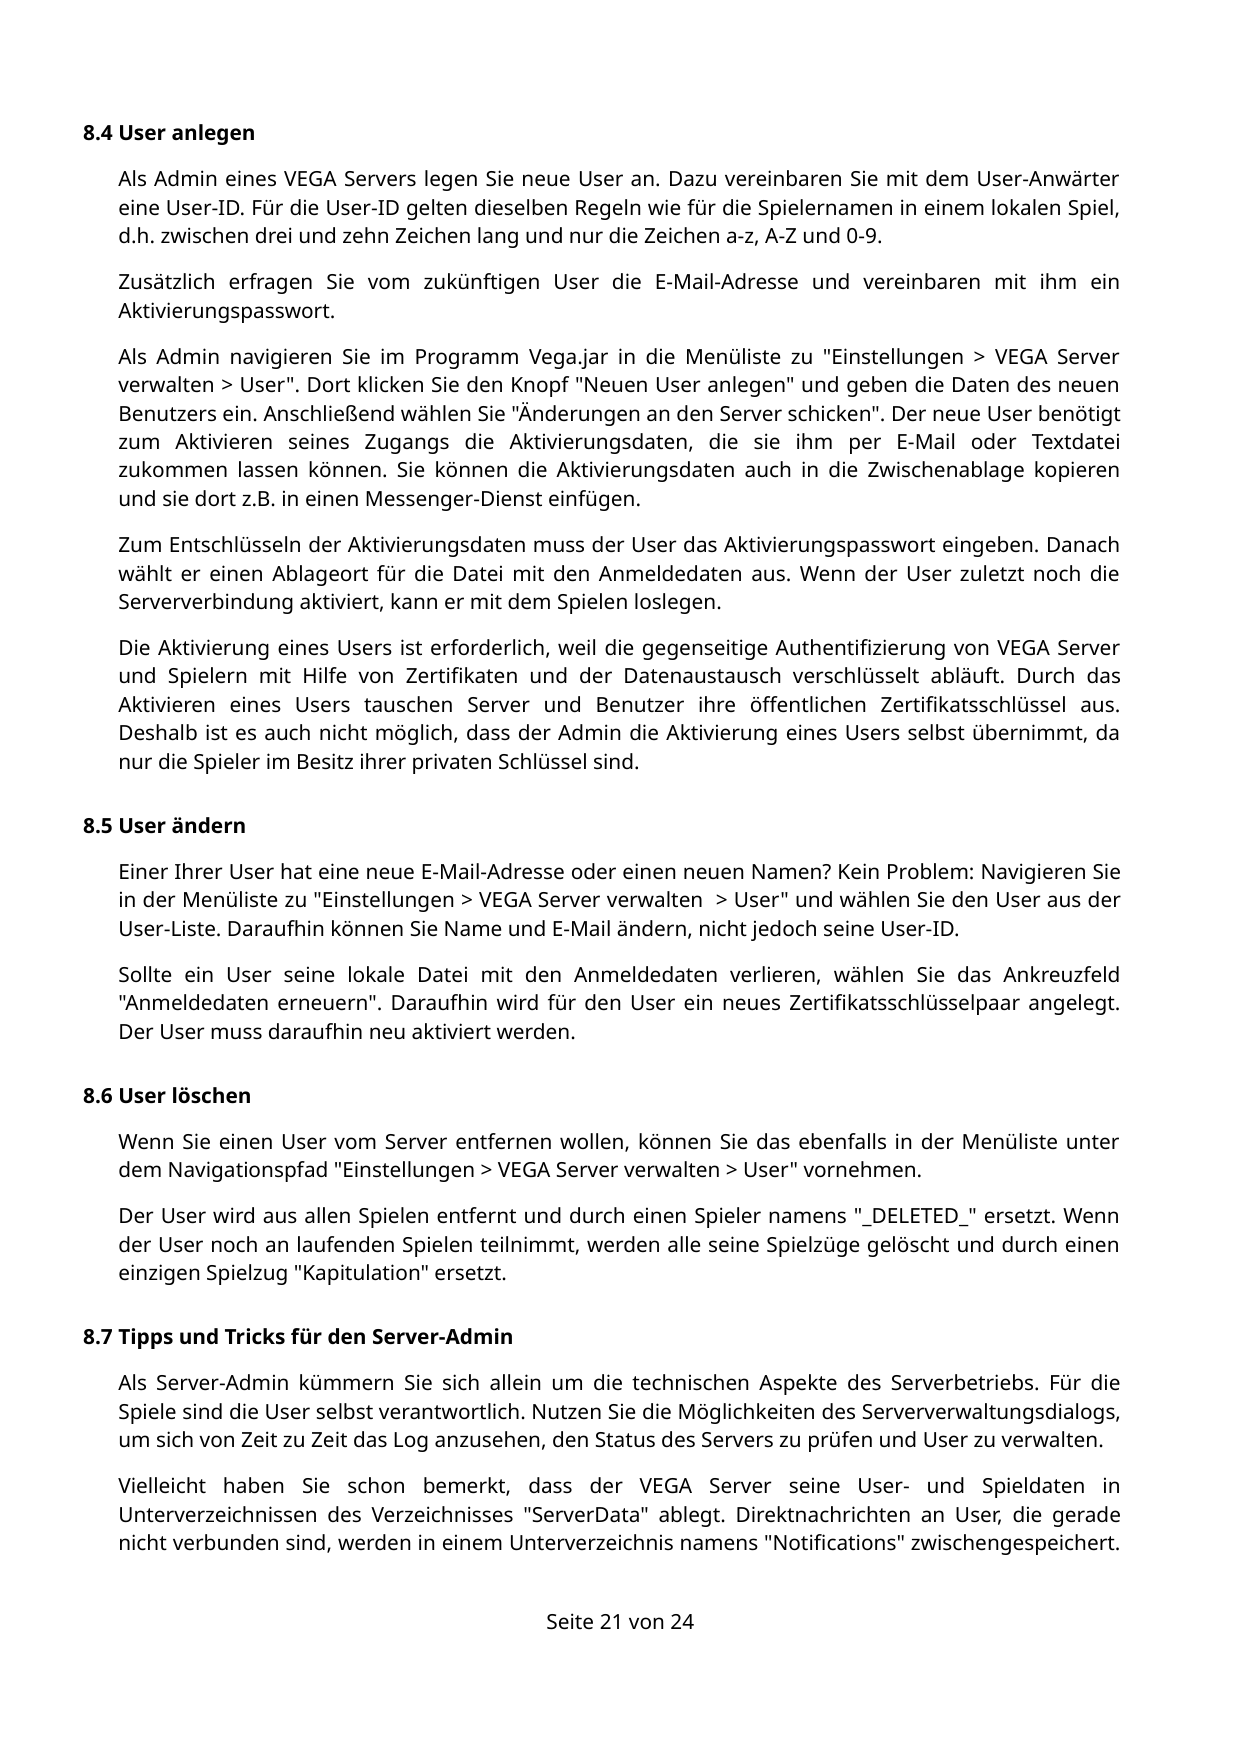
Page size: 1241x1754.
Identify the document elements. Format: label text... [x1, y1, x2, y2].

subtitle User ändern [118, 811, 1122, 839]
text Sollte ein User seine lokale Datei mit den Anmeldedaten verlieren, wählen Sie das Ankreuzfeld "Anmeldedaten erneuern". Daraufhin wird für den User ein neues Zertifikatsschlüsselpaar angelegt. Der User muss daraufhin neu aktiviert werden. [118, 960, 1122, 1045]
text Zusätzlich erfragen Sie vom zukünftigen User die E-Mail-Adresse und vereinbaren mit ihm ein Aktivierungspasswort. [118, 267, 1122, 324]
text Vielleicht haben Sie schon bemerkt, dass der VEGA Server seine User- und Spieldaten in Unterverzeichnissen des Verzeichnisses "ServerData" ablegt. Direktnachrichten an User, die gerade nicht verbunden sind, werden in einem Unterverzeichnis namens "Notifications" zwischengespeichert. [118, 1471, 1122, 1557]
text Wenn Sie einen User vom Server entfernen wollen, können Sie das ebenfalls in der Menüliste unter dem Navigationspfad "Einstellungen > VEGA Server verwalten > User" vornehmen. [118, 1127, 1122, 1184]
text Die Aktivierung eines Users ist erforderlich, weil die gegenseitige Authentifizierung von VEGA Server und Spielern mit Hilfe von Zertifikaten und der Datenaustausch verschlüsselt abläuft. Durch das Aktivieren eines Users tauschen Server und Benutzer ihre öffentlichen Zertifikatsschlüssel aus. Deshalb ist es auch nicht möglich, dass der Admin die Aktivierung eines Users selbst übernimmt, da nur die Spieler im Besitz ihrer privaten Schlüssel sind. [118, 633, 1122, 775]
text Als Admin eines VEGA Servers legen Sie neue User an. Dazu vereinbaren Sie mit dem User-Anwärter eine User-ID. Für die User-ID gelten dieselben Regeln wie für die Spielernamen in einem lokalen Spiel, d.h. zwischen drei und zehn Zeichen lang und nur die Zeichen a-z, A-Z und 0-9. [118, 164, 1122, 249]
text Als Admin navigieren Sie im Programm Vega.jar in die Menüliste zu "Einstellungen > VEGA Server verwalten > User". Dort klicken Sie den Knopf "Neuen User anlegen" und geben die Daten des neuen Benutzers ein. Anschließend wählen Sie "Änderungen an den Server schicken". Der neue User benötigt zum Aktivieren seines Zugangs die Aktivierungsdaten, die sie ihm per E-Mail oder Textdatei zukommen lassen können. Sie können die Aktivierungsdaten auch in die Zwischenablage kopieren und sie dort z.B. in einen Messenger-Dienst einfügen. [118, 342, 1122, 512]
text Zum Entschlüsseln der Aktivierungsdaten muss der User das Aktivierungspasswort eingeben. Danach wählt er einen Ablageort für die Datei mit den Anmeldedaten aus. Wenn der User zuletzt noch die Serververbindung aktiviert, kann er mit dem Spielen loslegen. [118, 530, 1122, 616]
text Als Server-Admin kümmern Sie sich allein um die technischen Aspekte des Serverbetriebs. Für die Spiele sind die User selbst verantwortlich. Nutzen Sie die Möglichkeiten des Serververwaltungsdialogs, um sich von Zeit zu Zeit das Log anzusehen, den Status des Servers zu prüfen und User zu verwalten. [118, 1368, 1122, 1454]
subtitle User anlegen [118, 118, 1122, 147]
text Einer Ihrer User hat eine neue E-Mail-Adresse oder einen neuen Namen? Kein Problem: Navigieren Sie in der Menüliste zu "Einstellungen > VEGA Server verwalten > User" und wählen Sie den User aus der User-Liste. Daraufhin können Sie Name und E-Mail ändern, nicht jedoch seine User-ID. [118, 857, 1122, 942]
subtitle Tipps und Tricks für den Server-Admin [118, 1322, 1122, 1351]
subtitle User löschen [118, 1081, 1122, 1109]
text Der User wird aus allen Spielen entfernt und durch einen Spieler namens "_DELETED_" ersetzt. Wenn der User noch an laufenden Spielen teilnimmt, werden alle seine Spielzüge gelöscht und durch einen einzigen Spielzug "Kapitulation" ersetzt. [118, 1201, 1122, 1287]
